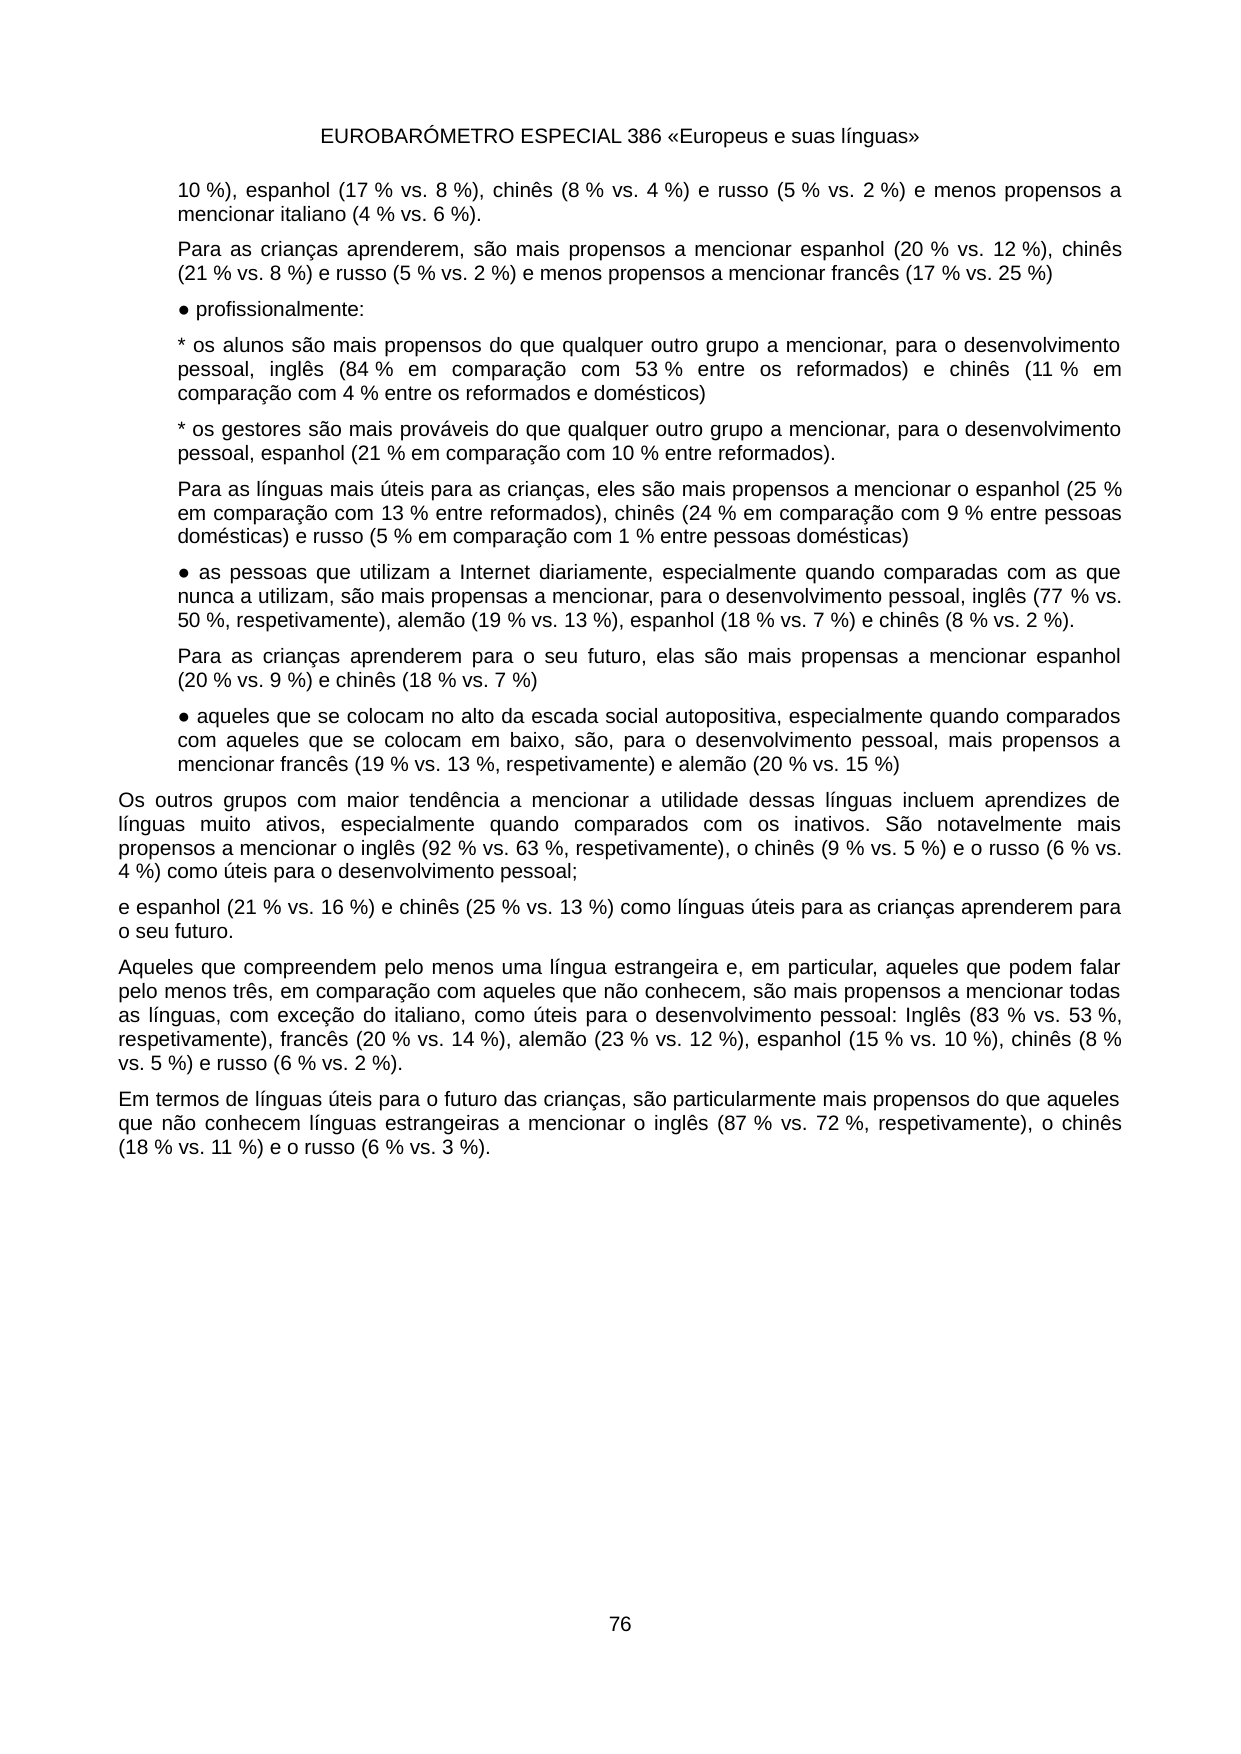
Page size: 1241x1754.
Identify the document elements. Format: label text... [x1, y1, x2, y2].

text ● profissionalmente: [177, 297, 1122, 321]
text Aqueles que compreendem pelo menos uma língua estrangeira e, em particular, aqueles que podem falar pelo menos três, em comparação com aqueles que não conhecem, são mais propensos a mencionar todas as línguas, com exceção do italiano, como úteis para o desenvolvimento pessoal: Inglês (83 % vs. 53 %, respetivamente), francês (20 % vs. 14 %), alemão (23 % vs. 12 %), espanhol (15 % vs. 10 %), chinês (8 % vs. 5 %) e russo (6 % vs. 2 %). [118, 955, 1122, 1075]
text e espanhol (21 % vs. 16 %) e chinês (25 % vs. 13 %) como línguas úteis para as crianças aprenderem para o seu futuro. [118, 895, 1122, 943]
text Para as línguas mais úteis para as crianças, eles são mais propensos a mencionar o espanhol (25 % em comparação com 13 % entre reformados), chinês (24 % em comparação com 9 % entre pessoas domésticas) e russo (5 % em comparação com 1 % entre pessoas domésticas) [177, 476, 1122, 548]
text 10 %), espanhol (17 % vs. 8 %), chinês (8 % vs. 4 %) e russo (5 % vs. 2 %) e menos propensos a mencionar italiano (4 % vs. 6 %). [177, 177, 1122, 225]
text Os outros grupos com maior tendência a mencionar a utilidade dessas línguas incluem aprendizes de línguas muito ativos, especialmente quando comparados com os inativos. São notavelmente mais propensos a mencionar o inglês (92 % vs. 63 %, respetivamente), o chinês (9 % vs. 5 %) e o russo (6 % vs. 4 %) como úteis para o desenvolvimento pessoal; [118, 787, 1122, 883]
text ● as pessoas que utilizam a Internet diariamente, especialmente quando comparadas com as que nunca a utilizam, são mais propensas a mencionar, para o desenvolvimento pessoal, inglês (77 % vs. 50 %, respetivamente), alemão (19 % vs. 13 %), espanhol (18 % vs. 7 %) e chinês (8 % vs. 2 %). [177, 560, 1122, 632]
text Para as crianças aprenderem, são mais propensos a mencionar espanhol (20 % vs. 12 %), chinês (21 % vs. 8 %) e russo (5 % vs. 2 %) e menos propensos a mencionar francês (17 % vs. 25 %) [177, 237, 1122, 285]
text * os alunos são mais propensos do que qualquer outro grupo a mencionar, para o desenvolvimento pessoal, inglês (84 % em comparação com 53 % entre os reformados) e chinês (11 % em comparação com 4 % entre os reformados e domésticos) [177, 333, 1122, 405]
text * os gestores são mais prováveis do que qualquer outro grupo a mencionar, para o desenvolvimento pessoal, espanhol (21 % em comparação com 10 % entre reformados). [177, 417, 1122, 464]
text ● aqueles que se colocam no alto da escada social autopositiva, especialmente quando comparados com aqueles que se colocam em baixo, são, para o desenvolvimento pessoal, mais propensos a mencionar francês (19 % vs. 13 %, respetivamente) e alemão (20 % vs. 15 %) [177, 704, 1122, 776]
text Em termos de línguas úteis para o futuro das crianças, são particularmente mais propensos do que aqueles que não conhecem línguas estrangeiras a mencionar o inglês (87 % vs. 72 %, respetivamente), o chinês (18 % vs. 11 %) e o russo (6 % vs. 3 %). [118, 1087, 1122, 1158]
text Para as crianças aprenderem para o seu futuro, elas são mais propensas a mencionar espanhol (20 % vs. 9 %) e chinês (18 % vs. 7 %) [177, 644, 1122, 692]
